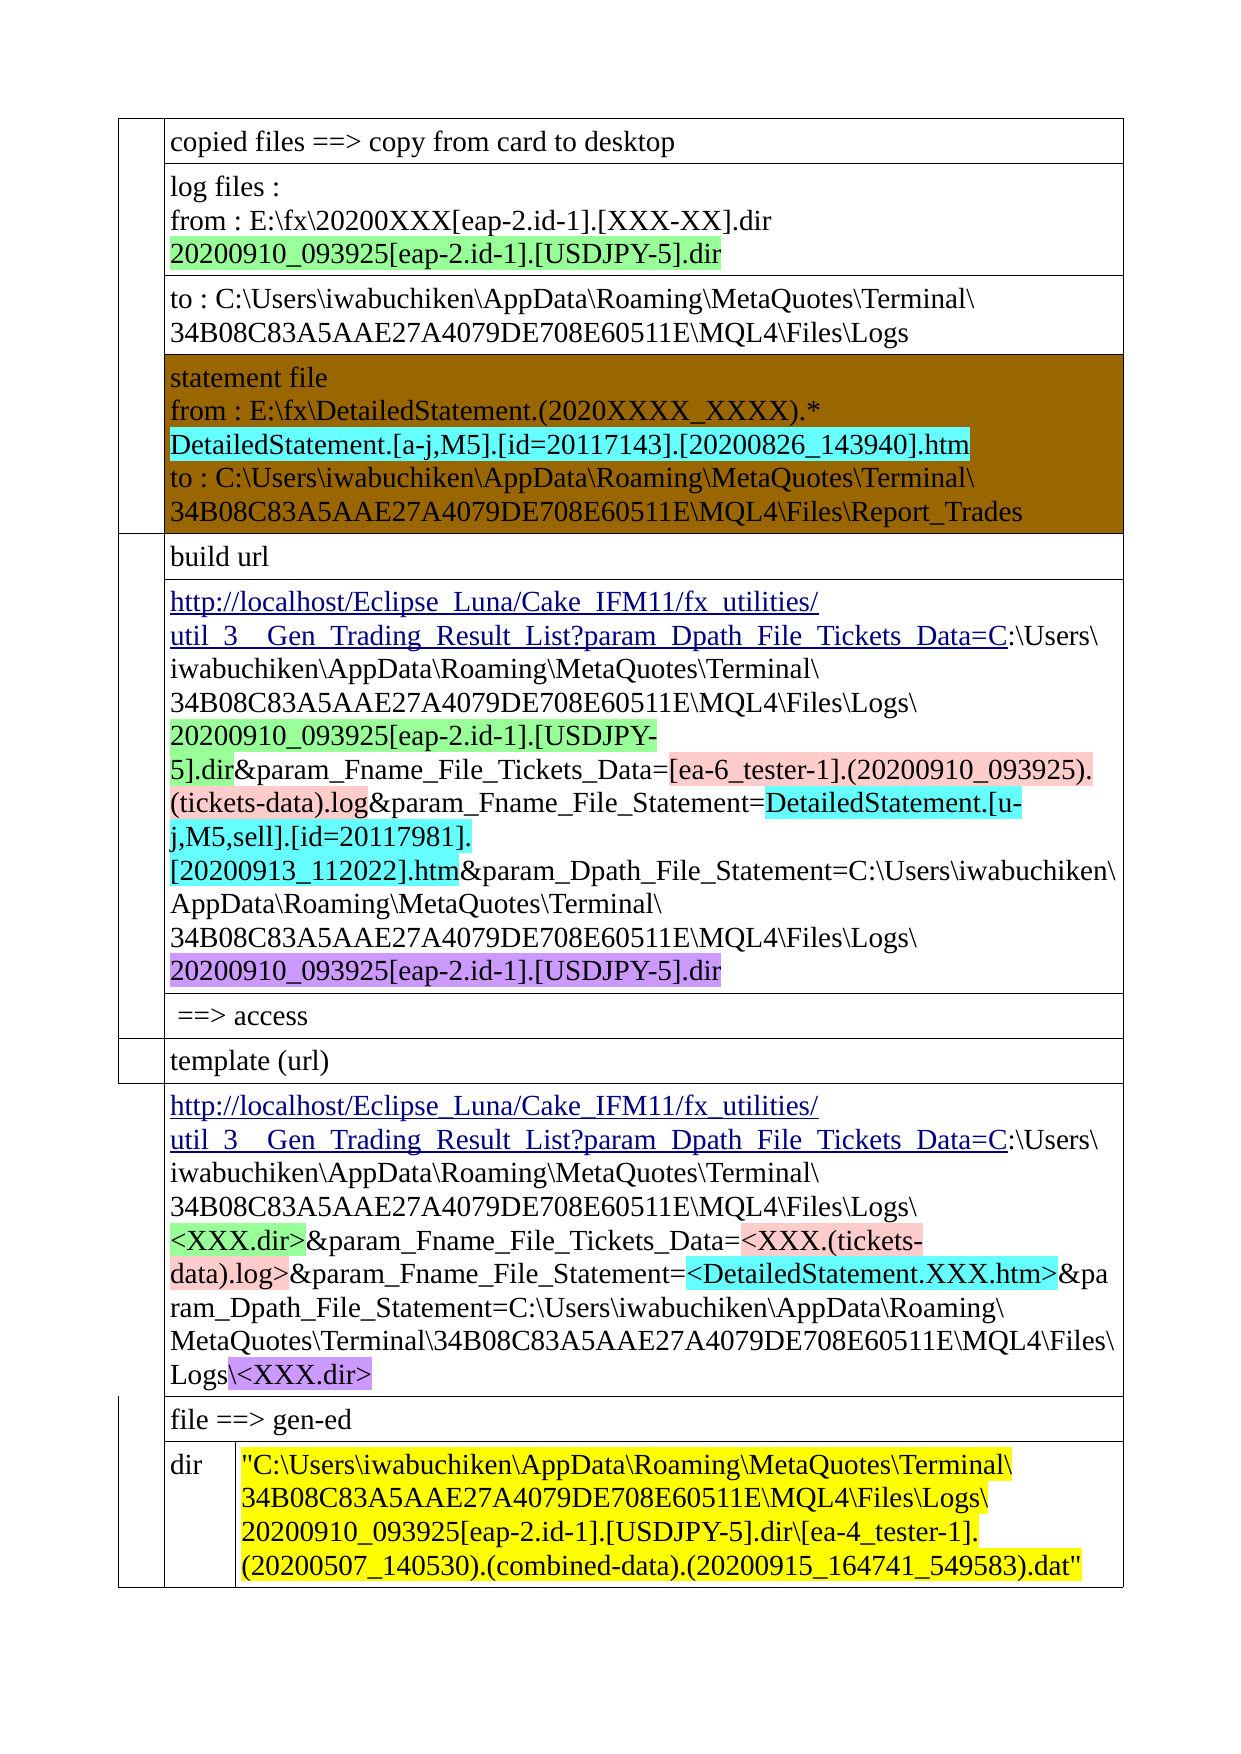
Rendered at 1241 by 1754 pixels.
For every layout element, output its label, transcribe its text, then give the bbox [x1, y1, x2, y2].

table_cell ==> access [165, 994, 1123, 1038]
table_cell http://localhost/Eclipse_Luna/Cake_IFM11/fx_utilities/util_3__Gen_Trading_Result_List?param_Dpath_File_Tickets_Data=C:\Users\iwabuchiken\AppData\Roaming\MetaQuotes\Terminal\34B08C83A5AAE27A4079DE708E60511E\MQL4\Files\Logs\<XXX.dir>&param_Fname_File_Tickets_Data=<XXX.(tickets-data).log>&param_Fname_File_Statement=<DetailedStatement.XXX.htm>&param_Dpath_File_Statement=C:\Users\iwabuchiken\AppData\Roaming\MetaQuotes\Terminal\34B08C83A5AAE27A4079DE708E60511E\MQL4\Files\Logs\<XXX.dir> [165, 1084, 1123, 1396]
table_cell [119, 1039, 164, 1083]
table_cell log files : from : E:\fx\20200XXX[eap-2.id-1].[XXX-XX].dir 20200910_093925[eap-2.id-1].[USDJPY-5].dir [165, 164, 1123, 275]
table_cell dir [165, 1442, 235, 1587]
table_cell [119, 119, 164, 533]
table_cell build url [165, 534, 1123, 578]
table_cell [119, 534, 164, 1038]
table_cell [119, 1396, 164, 1587]
table_cell file ==> gen-ed [165, 1397, 1123, 1441]
table_cell copied files ==> copy from card to desktop [165, 119, 1123, 163]
table_cell http://localhost/Eclipse_Luna/Cake_IFM11/fx_utilities/util_3__Gen_Trading_Result_List?param_Dpath_File_Tickets_Data=C:\Users\iwabuchiken\AppData\Roaming\MetaQuotes\Terminal\34B08C83A5AAE27A4079DE708E60511E\MQL4\Files\Logs\20200910_093925[eap-2.id-1].[USDJPY-5].dir&param_Fname_File_Tickets_Data=[ea-6_tester-1].(20200910_093925).(tickets-data).log&param_Fname_File_Statement=DetailedStatement.[u-j,M5,sell].[id=20117981].[20200913_112022].htm&param_Dpath_File_Statement=C:\Users\iwabuchiken\AppData\Roaming\MetaQuotes\Terminal\34B08C83A5AAE27A4079DE708E60511E\MQL4\Files\Logs\20200910_093925[eap-2.id-1].[USDJPY-5].dir [165, 580, 1123, 992]
table_cell "C:\Users\iwabuchiken\AppData\Roaming\MetaQuotes\Terminal\34B08C83A5AAE27A4079DE708E60511E\MQL4\Files\Logs\20200910_093925[eap-2.id-1].[USDJPY-5].dir\[ea-4_tester-1].(20200507_140530).(combined-data).(20200915_164741_549583).dat" [236, 1442, 1123, 1587]
table_cell to : C:\Users\iwabuchiken\AppData\Roaming\MetaQuotes\Terminal\34B08C83A5AAE27A4079DE708E60511E\MQL4\Files\Logs [165, 276, 1123, 354]
table_cell template (url) [165, 1039, 1123, 1083]
table_cell statement file from : E:\fx\DetailedStatement.(2020XXXX_XXXX).* DetailedStatement.[a-j,M5].[id=20117143].[20200826_143940].htm to : C:\Users\iwabuchiken\AppData\Roaming\MetaQuotes\Terminal\34B08C83A5AAE27A4079DE708E60511E\MQL4\Files\Report_Trades [165, 355, 1123, 533]
